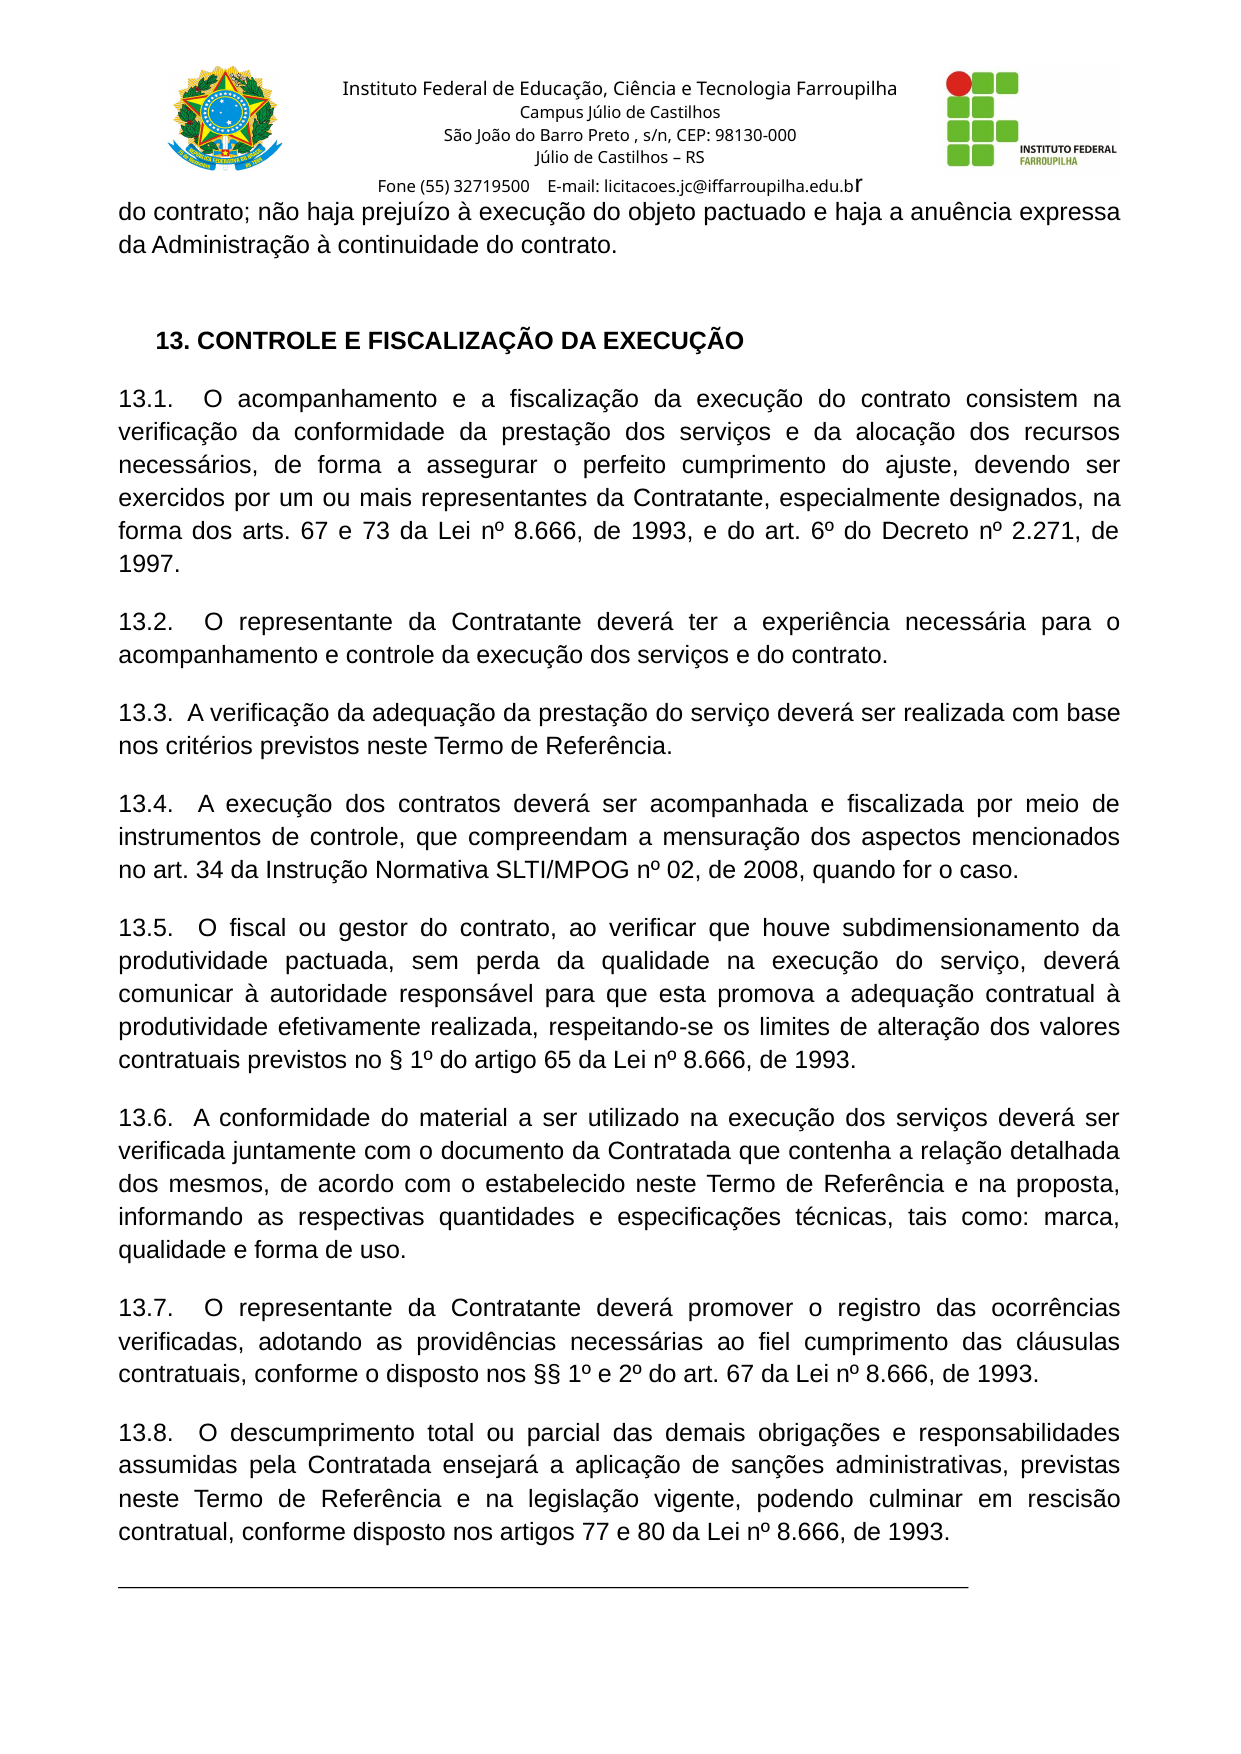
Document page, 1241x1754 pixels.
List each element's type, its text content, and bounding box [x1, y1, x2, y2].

text 13.6. A conformidade do material a ser utilizado na execução dos serviços deverá ser verificada juntamente com o documento da Contratada que contenha a relação detalhada dos mesmos, de acordo com o estabelecido neste Termo de Referência e na proposta, informando as respectivas quantidades e especificações técnicas, tais como: marca, qualidade e forma de uso. [118, 1103, 1122, 1264]
text 13.5. O fiscal ou gestor do contrato, ao verificar que houve subdimensionamento da produtividade pactuada, sem perda da qualidade na execução do serviço, deverá comunicar à autoridade responsável para que esta promova a adequação contratual à produtividade efetivamente realizada, respeitando-se os limites de alteração dos valores contratuais previstos no § 1º do artigo 65 da Lei nº 8.666, de 1993. [118, 913, 1122, 1074]
picture [937, 66, 1122, 174]
text 13.8. O descumprimento total ou parcial das demais obrigações e responsabilidades assumidas pela Contratada ensejará a aplicação de sanções administrativas, previstas neste Termo de Referência e na legislação vigente, podendo culminar em rescisão contratual, conforme disposto nos artigos 77 e 80 da Lei nº 8.666, de 1993. [118, 1417, 1122, 1545]
text 13.2. O representante da Contratante deverá ter a experiência necessária para o acompanhamento e controle da execução dos serviços e do contrato. [118, 607, 1122, 669]
picture [248, 150, 263, 158]
text 13.3. A verificação da adequação da prestação do serviço deverá ser realizada com base nos critérios previstos neste Termo de Referência. [118, 698, 1122, 760]
text 13.4. A execução dos contratos deverá ser acompanhada e fiscalizada por meio de instrumentos de controle, que compreendam a mensuração dos aspectos mencionados no art. 34 da Instrução Normativa SLTI/MPOG nº 02, de 2008, quando for o caso. [118, 789, 1122, 884]
text 13.1. O acompanhamento e a fiscalização da execução do contrato consistem na verificação da conformidade da prestação dos serviços e da alocação dos recursos necessários, de forma a assegurar o perfeito cumprimento do ajuste, devendo ser exercidos por um ou mais representantes da Contratante, especialmente designados, na forma dos arts. 67 e 73 da Lei nº 8.666, de 1993, e do art. 6º do Decreto nº 2.271, de 1997. [118, 384, 1122, 578]
text 13. CONTROLE E FISCALIZAÇÃO DA EXECUÇÃO [118, 326, 1122, 355]
text 13.7. O representante da Contratante deverá promover o registro das ocorrências verificadas, adotando as providências necessárias ao fiel cumprimento das cláusulas contratuais, conforme o disposto nos §§ 1º e 2º do art. 67 da Lei nº 8.666, de 1993. [118, 1293, 1122, 1388]
picture [188, 150, 196, 156]
text do contrato; não haja prejuízo à execução do objeto pactuado e haja a anuência expressa da Administração à continuidade do contrato. [118, 197, 1122, 259]
picture [167, 66, 283, 171]
